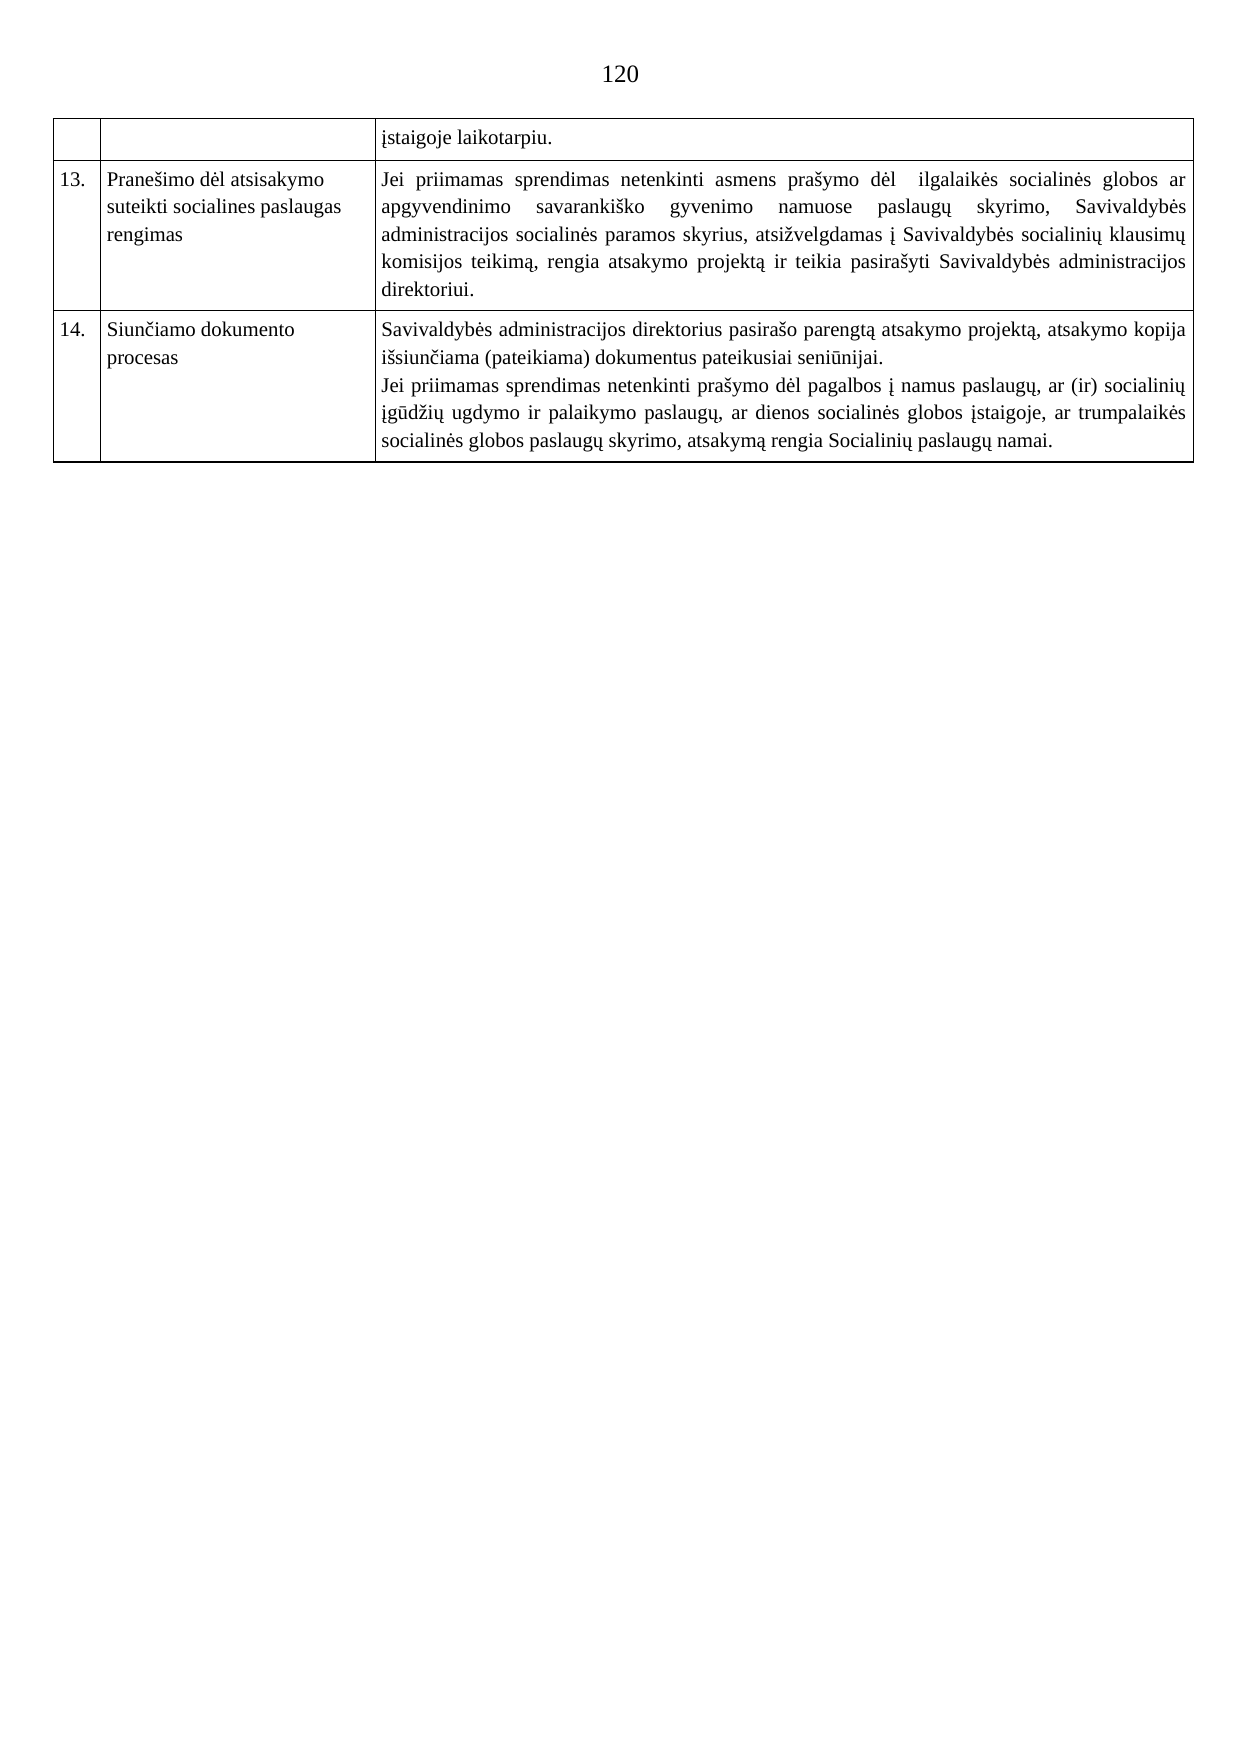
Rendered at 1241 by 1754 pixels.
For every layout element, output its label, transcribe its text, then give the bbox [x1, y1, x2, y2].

table_cell Pranešimo dėl atsisakymo suteikti socialines paslaugas rengimas [101, 161, 375, 310]
table_cell įstaigoje laikotarpiu. [376, 119, 1193, 159]
table_cell 13. [54, 161, 100, 310]
table_cell Siunčiamo dokumento procesas [101, 311, 375, 461]
table_cell [101, 119, 375, 159]
table_cell Jei priimamas sprendimas netenkinti asmens prašymo dėl ilgalaikės socialinės globos ar apgyvendinimo savarankiško gyvenimo namuose paslaugų skyrimo, Savivaldybės administracijos socialinės paramos skyrius, atsižvelgdamas į Savivaldybės socialinių klausimų komisijos teikimą, rengia atsakymo projektą ir teikia pasirašyti Savivaldybės administracijos direktoriui. [376, 161, 1193, 310]
table_cell 14. [54, 311, 100, 461]
table_cell Savivaldybės administracijos direktorius pasirašo parengtą atsakymo projektą, atsakymo kopija išsiunčiama (pateikiama) dokumentus pateikusiai seniūnijai. Jei priimamas sprendimas netenkinti prašymo dėl pagalbos į namus paslaugų, ar (ir) socialinių įgūdžių ugdymo ir palaikymo paslaugų, ar dienos socialinės globos įstaigoje, ar trumpalaikės socialinės globos paslaugų skyrimo, atsakymą rengia Socialinių paslaugų namai. [376, 311, 1193, 461]
table_cell [54, 119, 100, 159]
